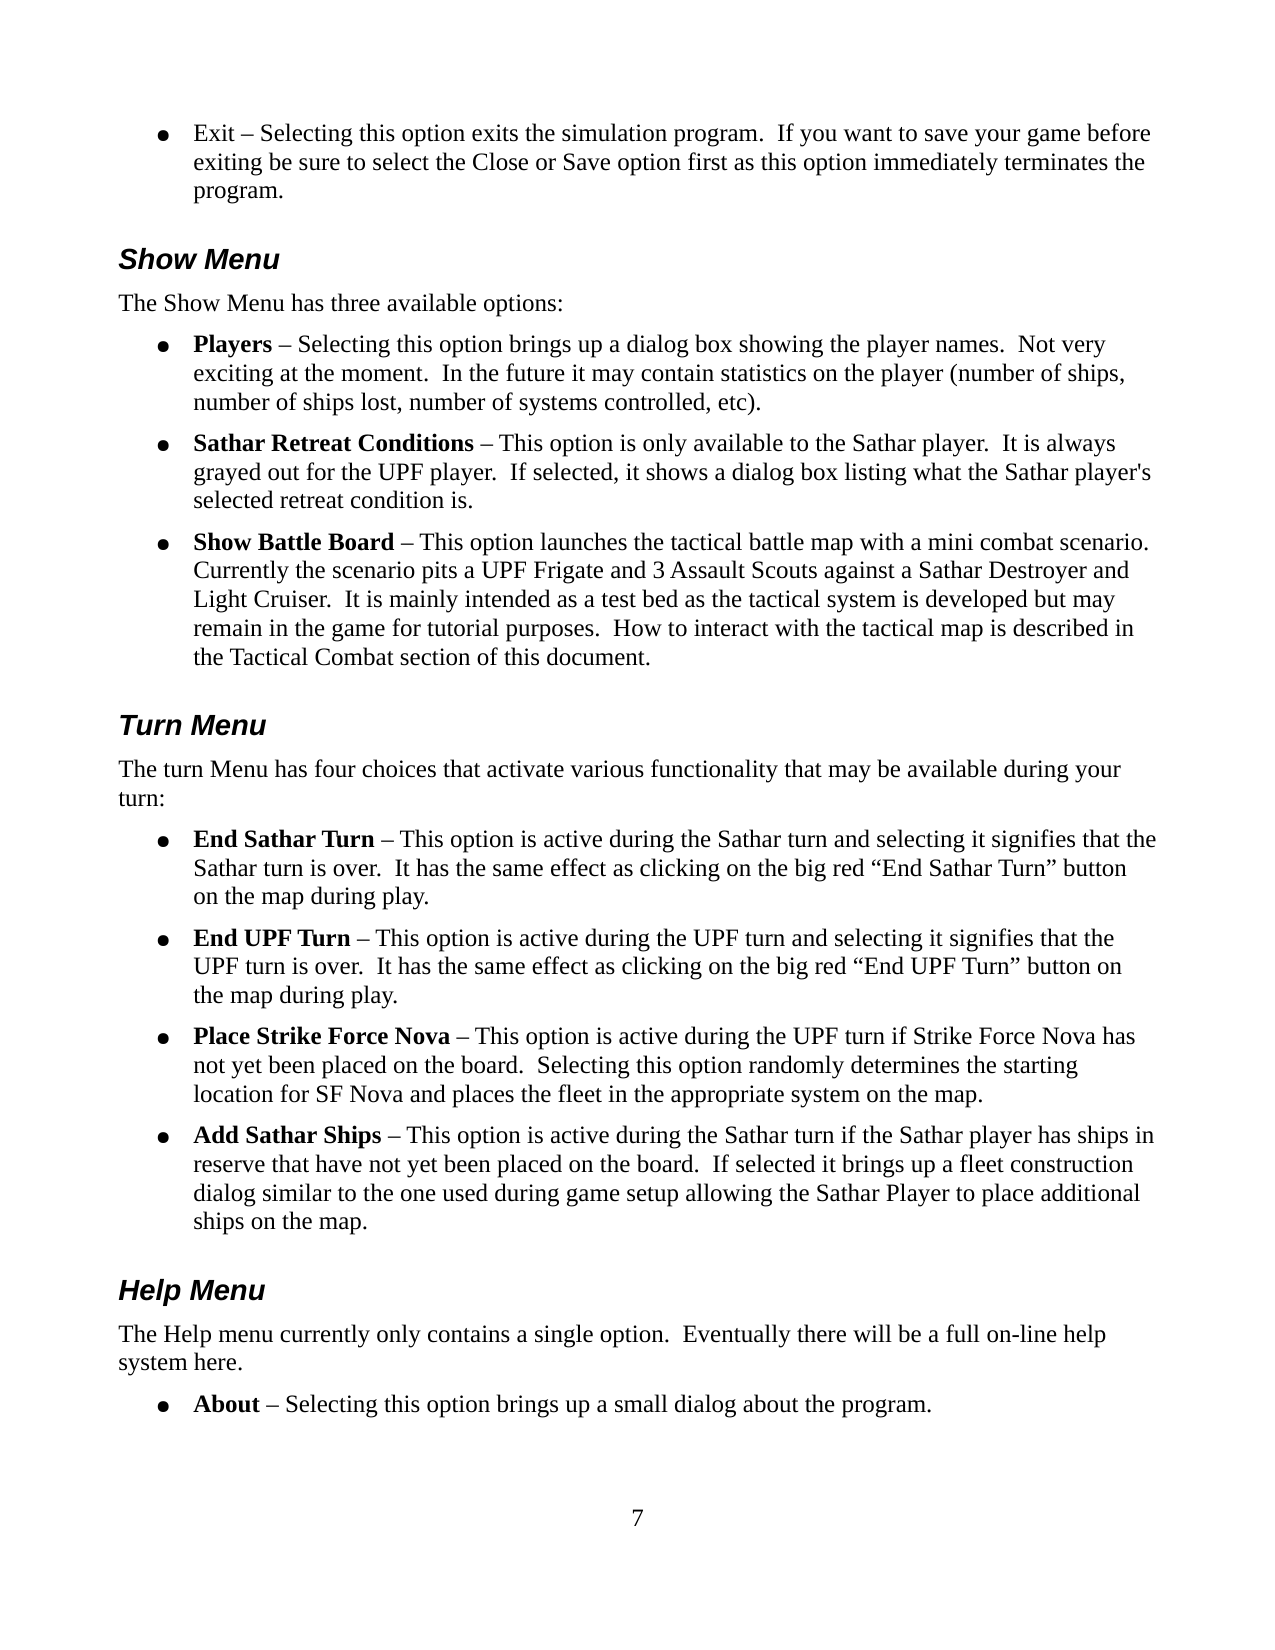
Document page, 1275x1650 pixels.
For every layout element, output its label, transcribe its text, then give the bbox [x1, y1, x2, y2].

text The turn Menu has four choices that activate various functionality that may be available during your turn: [118, 754, 1157, 811]
list End Sathar Turn – This option is active during the Sathar turn and selecting it signifies that the Sathar turn is over. It has the same effect as clicking on the big red “End Sathar Turn” button on the map during play. [156, 824, 1157, 910]
list Show Battle Board – This option launches the tactical battle map with a mini combat scenario. Currently the scenario pits a UPF Frigate and 3 Assault Scouts against a Sathar Destroyer and Light Cruiser. It is mainly intended as a test bed as the tactical system is developed but may remain in the game for tutorial purposes. How to interact with the tactical map is described in the Tactical Combat section of this document. [156, 527, 1157, 670]
list Sathar Retreat Conditions – This option is only available to the Sathar player. It is always grayed out for the UPF player. If selected, it shows a dialog box listing what the Sathar player's selected retreat condition is. [156, 428, 1157, 514]
list End UPF Turn – This option is active during the UPF turn and selecting it signifies that the UPF turn is over. It has the same effect as clicking on the big red “End UPF Turn” button on the map during play. [156, 923, 1157, 1009]
subtitle Turn Menu [118, 708, 1157, 741]
list Add Sathar Ships – This option is active during the Sathar turn if the Sathar player has ships in reserve that have not yet been placed on the board. If selected it brings up a fleet construction dialog similar to the one used during game setup allowing the Sathar Player to place additional ships on the map. [156, 1120, 1157, 1235]
subtitle Show Menu [118, 242, 1157, 275]
list Players – Selecting this option brings up a dialog box showing the player names. Not very exciting at the moment. In the future it may contain statistics on the player (number of ships, number of ships lost, number of systems controlled, etc). [156, 329, 1157, 415]
subtitle Help Menu [118, 1273, 1157, 1306]
list Place Strike Force Nova – This option is active during the UPF turn if Strike Force Nova has not yet been placed on the board. Selecting this option randomly determines the starting location for SF Nova and places the fleet in the appropriate system on the map. [156, 1021, 1157, 1108]
list Exit – Selecting this option exits the simulation program. If you want to save your game before exiting be sure to select the Close or Save option first as this option immediately terminates the program. [156, 118, 1157, 204]
text The Help menu currently only contains a single option. Eventually there will be a full on-line help system here. [118, 1319, 1157, 1376]
list About – Selecting this option brings up a small dialog about the program. [156, 1389, 1157, 1417]
text The Show Menu has three available options: [118, 288, 1157, 317]
